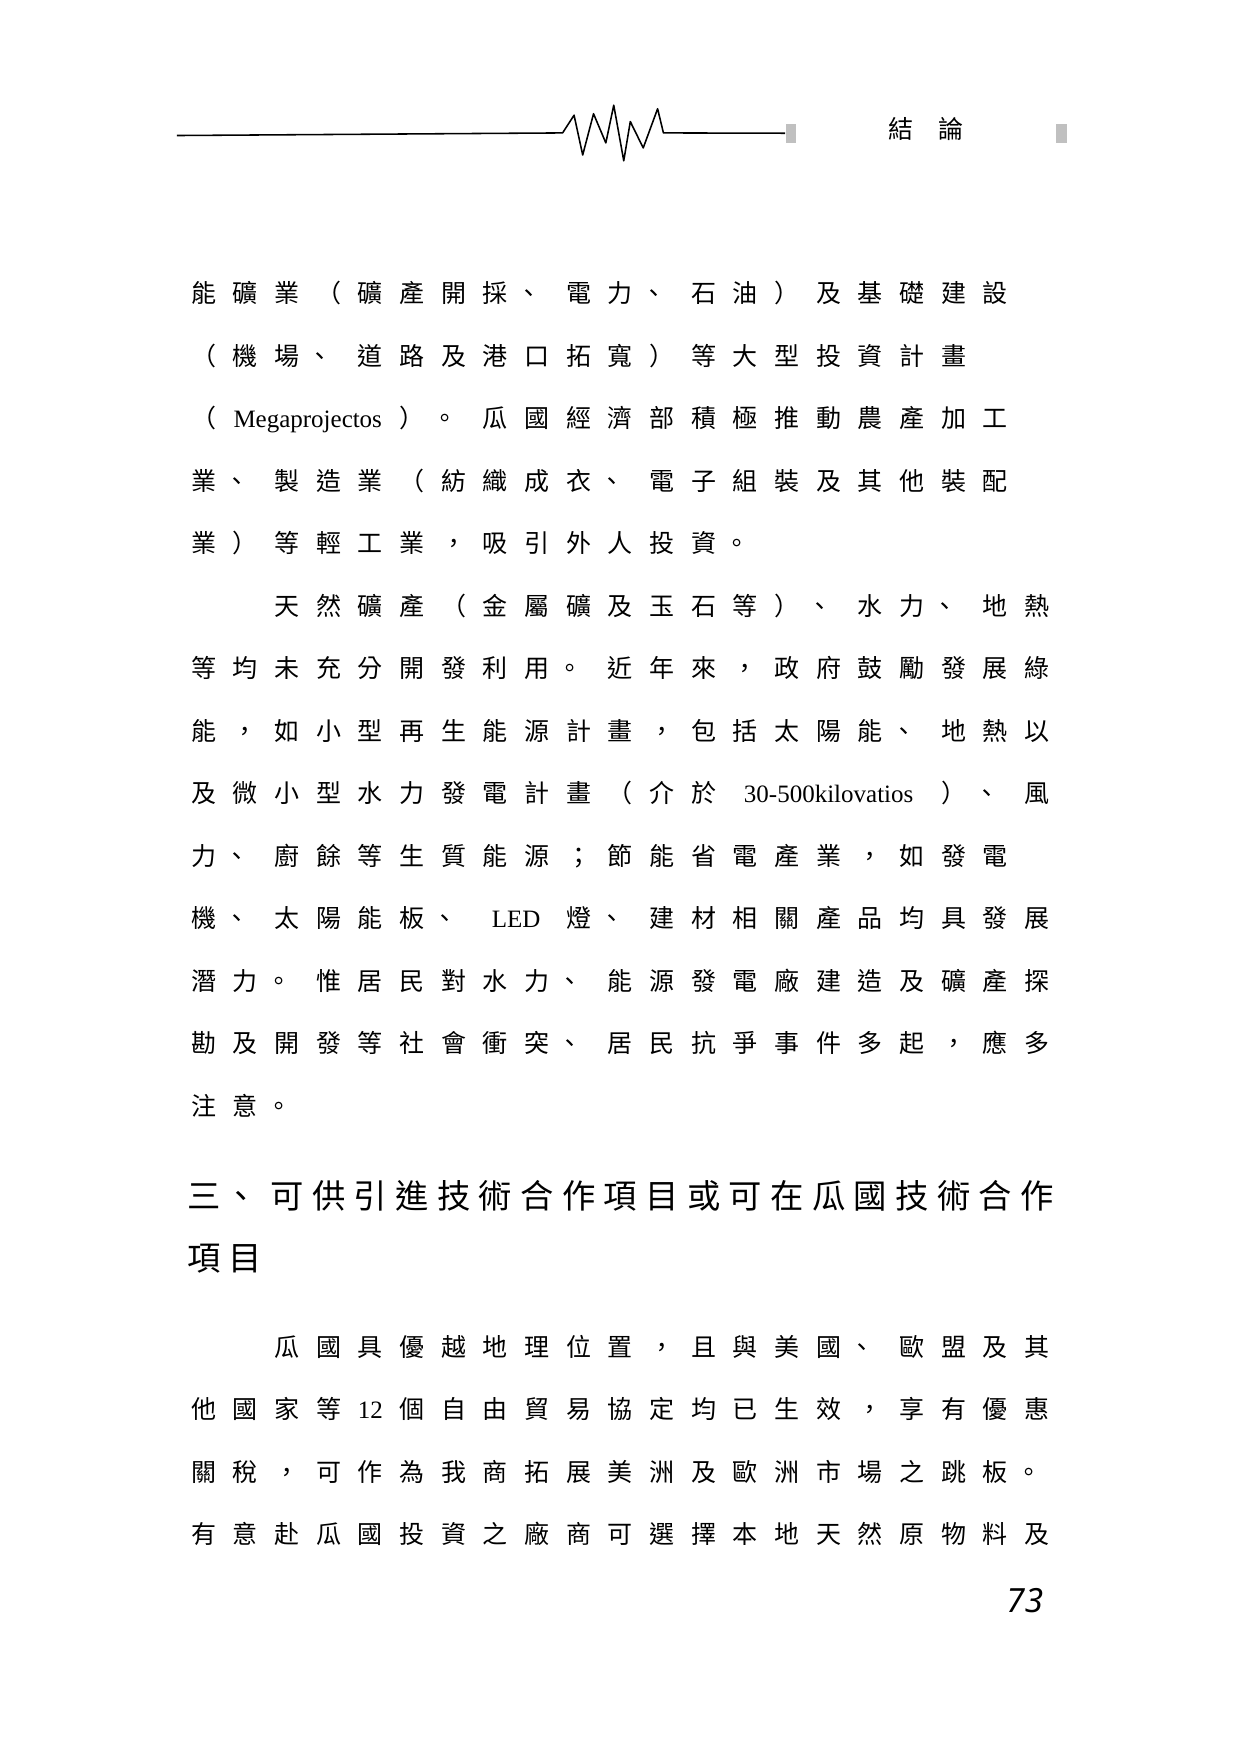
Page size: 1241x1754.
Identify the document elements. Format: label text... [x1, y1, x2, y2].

text 天然礦產（金屬礦及玉石等）、水力、地熱等均未充分開發利用。近年來，政府鼓勵發展綠能，如小型再生能源計畫，包括太陽能、地熱以及微小型水力發電計畫（介於30-500kilovatios）、風力、廚餘等生質能源；節能省電產業，如發電機、太陽能板、LED燈、建材相關產品均具發展潛力。惟居民對水力、能源發電廠建造及礦產探勘及開發等社會衝突、居民抗爭事件多起，應多注意。 [183, 563, 1058, 1125]
text 能礦業（礦產開採、電力、石油）及基礎建設（機場、道路及港口拓寬）等大型投資計畫（Megaprojectos）。瓜國經濟部積極推動農產加工業、製造業（紡織成衣、電子組裝及其他裝配業）等輕工業，吸引外人投資。 [183, 250, 1058, 563]
text 三、可供引進技術合作項目或可在瓜國技術合作項目 [183, 1152, 1058, 1277]
text 瓜國具優越地理位置，且與美國、歐盟及其他國家等12個自由貿易協定均已生效，享有優惠關稅，可作為我商拓展美洲及歐洲市場之跳板。有意赴瓜國投資之廠商可選擇本地天然原物料及 [183, 1304, 1058, 1554]
